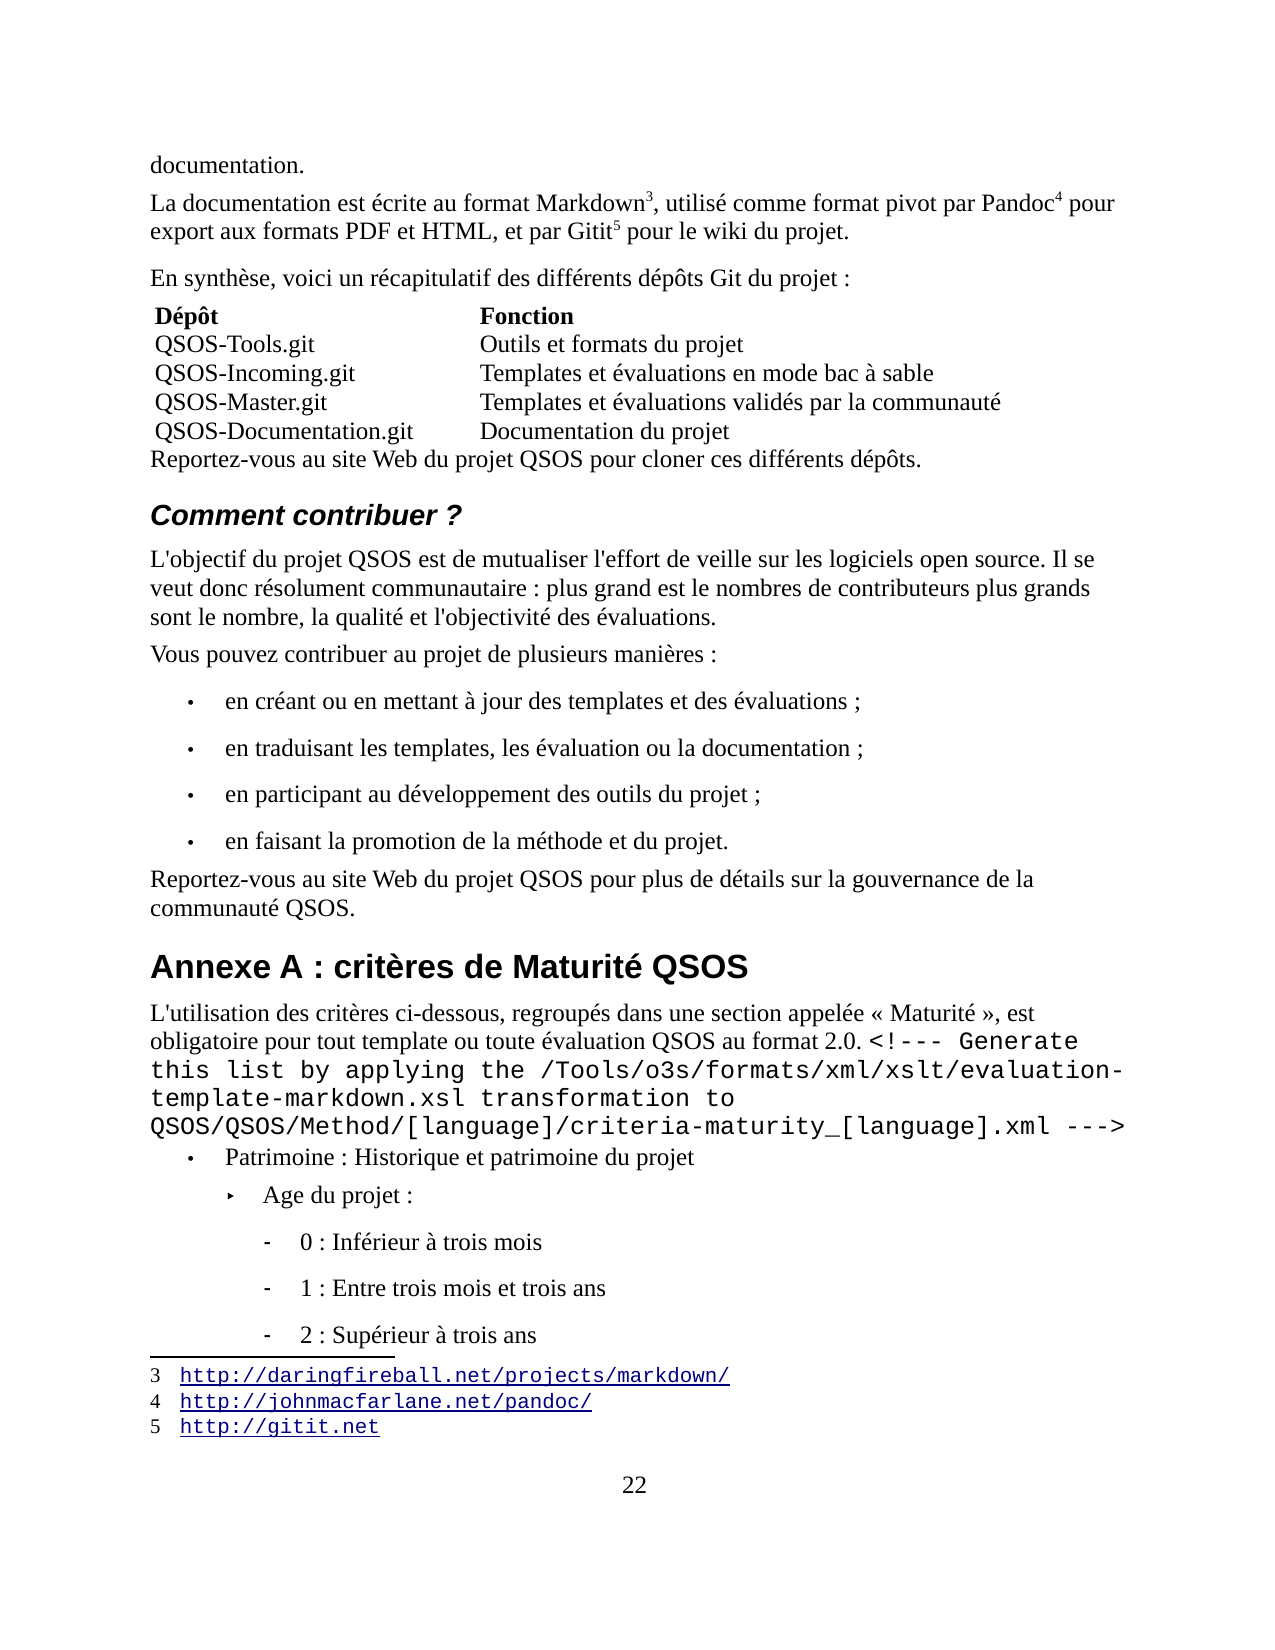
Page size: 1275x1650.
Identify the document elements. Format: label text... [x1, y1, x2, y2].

text documentation. [150, 150, 1125, 179]
text http://daringfireball.net/projects/markdown/ [150, 1363, 1125, 1388]
list en faisant la promotion de la méthode et du projet. [187, 826, 1125, 855]
table_header Dépôt [150, 301, 475, 329]
text http://gitit.net [150, 1414, 1125, 1440]
subtitle Comment contribuer ? [150, 498, 1125, 532]
list en participant au développement des outils du projet ; [187, 779, 1125, 808]
text La documentation est écrite au format Markdown, utilisé comme format pivot par Pandoc pour export aux formats PDF et HTML, et par Gitit pour le wiki du projet. [150, 188, 1125, 245]
subtitle Annexe A : critères de Maturité QSOS [150, 946, 1125, 985]
text L'utilisation des critères ci-dessous, regroupés dans une section appelée « Maturité », est obligatoire pour tout template ou toute évaluation QSOS au format 2.0. <!--- Generate this list by applying the /Tools/o3s/formats/xml/xslt/evaluation-template-markdown.xsl transformation to QSOS/QSOS/Method/[language]/criteria-maturity_[language].xml ---> [150, 998, 1125, 1142]
table_cell QSOS-Master.git [150, 387, 475, 416]
table_cell Templates et évaluations validés par la communauté [475, 387, 1125, 416]
text http://johnmacfarlane.net/pandoc/ [150, 1388, 1125, 1414]
list 1 : Entre trois mois et trois ans [262, 1273, 1125, 1302]
text Vous pouvez contribuer au projet de plusieurs manières : [150, 639, 1125, 668]
table_cell QSOS-Documentation.git [150, 416, 475, 444]
text Reportez-vous au site Web du projet QSOS pour plus de détails sur la gouvernance de la communauté QSOS. [150, 864, 1125, 921]
text L'objectif du projet QSOS est de mutualiser l'effort de veille sur les logiciels open source. Il se veut donc résolument communautaire : plus grand est le nombres de contributeurs plus grands sont le nombre, la qualité et l'objectivité des évaluations. [150, 544, 1125, 631]
table_cell QSOS-Tools.git [150, 330, 475, 358]
list Patrimoine : Historique et patrimoine du projet [187, 1142, 1125, 1171]
list 0 : Inférieur à trois mois [262, 1227, 1125, 1255]
list Age du projet : [225, 1180, 1125, 1209]
table_cell Documentation du projet [475, 416, 1125, 444]
list en créant ou en mettant à jour des templates et des évaluations ; [187, 686, 1125, 715]
list en traduisant les templates, les évaluation ou la documentation ; [187, 733, 1125, 762]
text En synthèse, voici un récapitulatif des différents dépôts Git du projet : [150, 263, 1125, 292]
text Reportez-vous au site Web du projet QSOS pour cloner ces différents dépôts. [150, 444, 1125, 473]
table_header Fonction [475, 301, 1125, 329]
table_cell Templates et évaluations en mode bac à sable [475, 358, 1125, 387]
list 2 : Supérieur à trois ans [262, 1320, 1125, 1349]
table_cell Outils et formats du projet [475, 330, 1125, 358]
table_cell QSOS-Incoming.git [150, 358, 475, 387]
